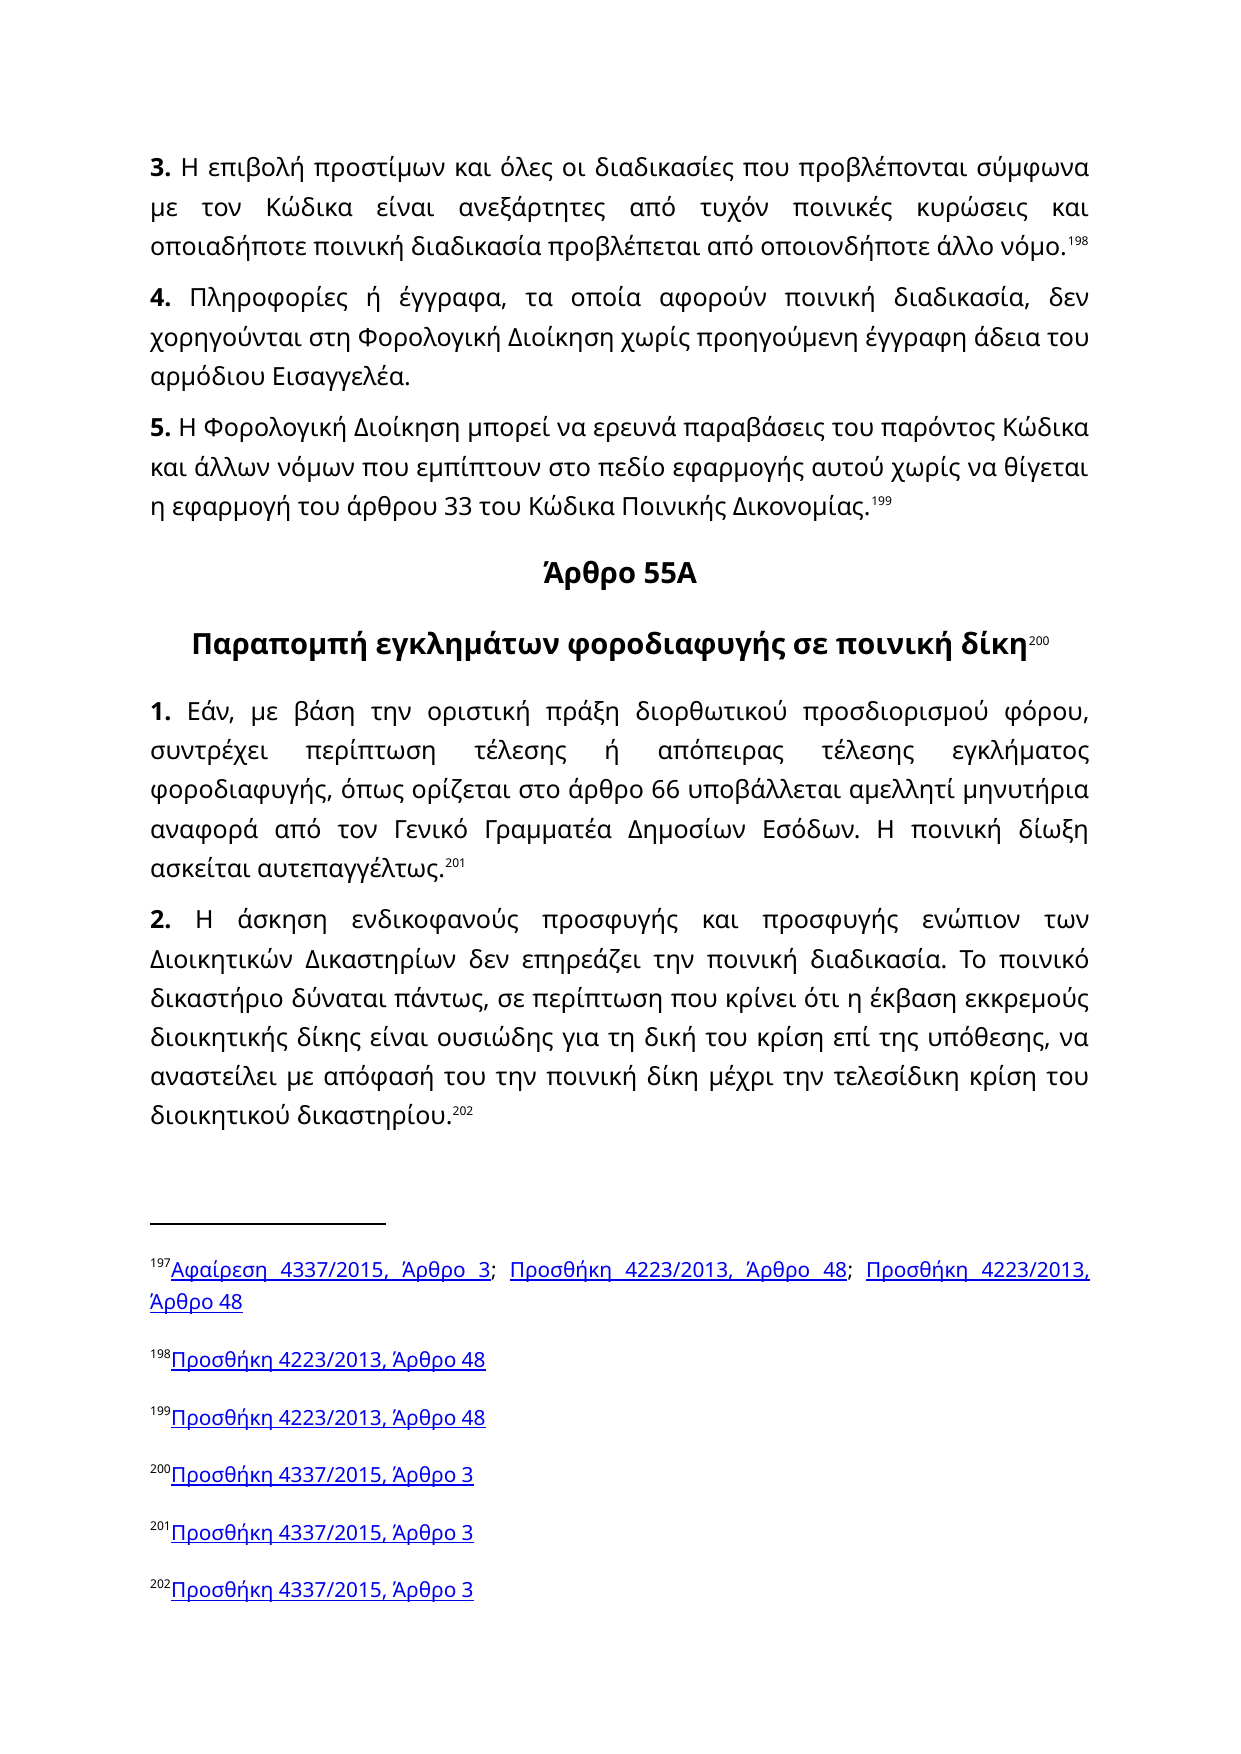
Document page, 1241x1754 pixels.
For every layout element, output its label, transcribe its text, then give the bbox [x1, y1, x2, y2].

subtitle Παραπομπή εγκλημάτων φοροδιαφυγής σε ποινική δίκη [150, 623, 1090, 663]
subtitle Άρθρο 55Α [150, 552, 1090, 592]
text Προσθήκη 4337/2015, Άρθρο 3 [150, 1576, 1090, 1604]
text Προσθήκη 4223/2013, Άρθρο 48 [150, 1403, 1090, 1431]
text 4. Πληροφορίες ή έγγραφα, τα οποία αφορούν ποινική διαδικασία, δεν χορηγούνται στη Φορολογική Διοίκηση χωρίς προηγούμενη έγγραφη άδεια του αρμόδιου Εισαγγελέα. [150, 280, 1090, 392]
text Προσθήκη 4337/2015, Άρθρο 3 [150, 1518, 1090, 1546]
text 2. Η άσκηση ενδικοφανούς προσφυγής και προσφυγής ενώπιον των Διοικητικών Δικαστηρίων δεν επηρεάζει την ποινική διαδικασία. Το ποινικό δικαστήριο δύναται πάντως, σε περίπτωση που κρίνει ότι η έκβαση εκκρεμούς διοικητικής δίκης είναι ουσιώδης για τη δική του κρίση επί της υπόθεσης, να αναστείλει με απόφασή του την ποινική δίκη μέχρι την τελεσίδικη κρίση του διοικητικού δικαστηρίου. [150, 902, 1090, 1132]
text Προσθήκη 4337/2015, Άρθρο 3 [150, 1460, 1090, 1489]
text Προσθήκη 4223/2013, Άρθρο 48 [150, 1345, 1090, 1373]
text 3. Η επιβολή προστίμων και όλες οι διαδικασίες που προβλέπονται σύμφωνα με τον Κώδικα είναι ανεξάρτητες από τυχόν ποινικές κυρώσεις και οποιαδήποτε ποινική διαδικασία προβλέπεται από οποιονδήποτε άλλο νόμο. [150, 150, 1090, 262]
text Αφαίρεση 4337/2015, Άρθρο 3; Προσθήκη 4223/2013, Άρθρο 48; Προσθήκη 4223/2013, Άρθρο 48 [150, 1255, 1090, 1316]
text 1. Εάν, με βάση την οριστική πράξη διορθωτικού προσδιορισμού φόρου, συντρέχει περίπτωση τέλεσης ή απόπειρας τέλεσης εγκλήματος φοροδιαφυγής, όπως ορίζεται στο άρθρο 66 υποβάλλεται αμελλητί μηνυτήρια αναφορά από τον Γενικό Γραμματέα Δημοσίων Εσόδων. Η ποινική δίωξη ασκείται αυτεπαγγέλτως. [150, 694, 1090, 884]
text 5. Η Φορολογική Διοίκηση μπορεί να ερευνά παραβάσεις του παρόντος Κώδικα και άλλων νόμων που εμπίπτουν στο πεδίο εφαρμογής αυτού χωρίς να θίγεται η εφαρμογή του άρθρου 33 του Κώδικα Ποινικής Δικονομίας. [150, 410, 1090, 522]
